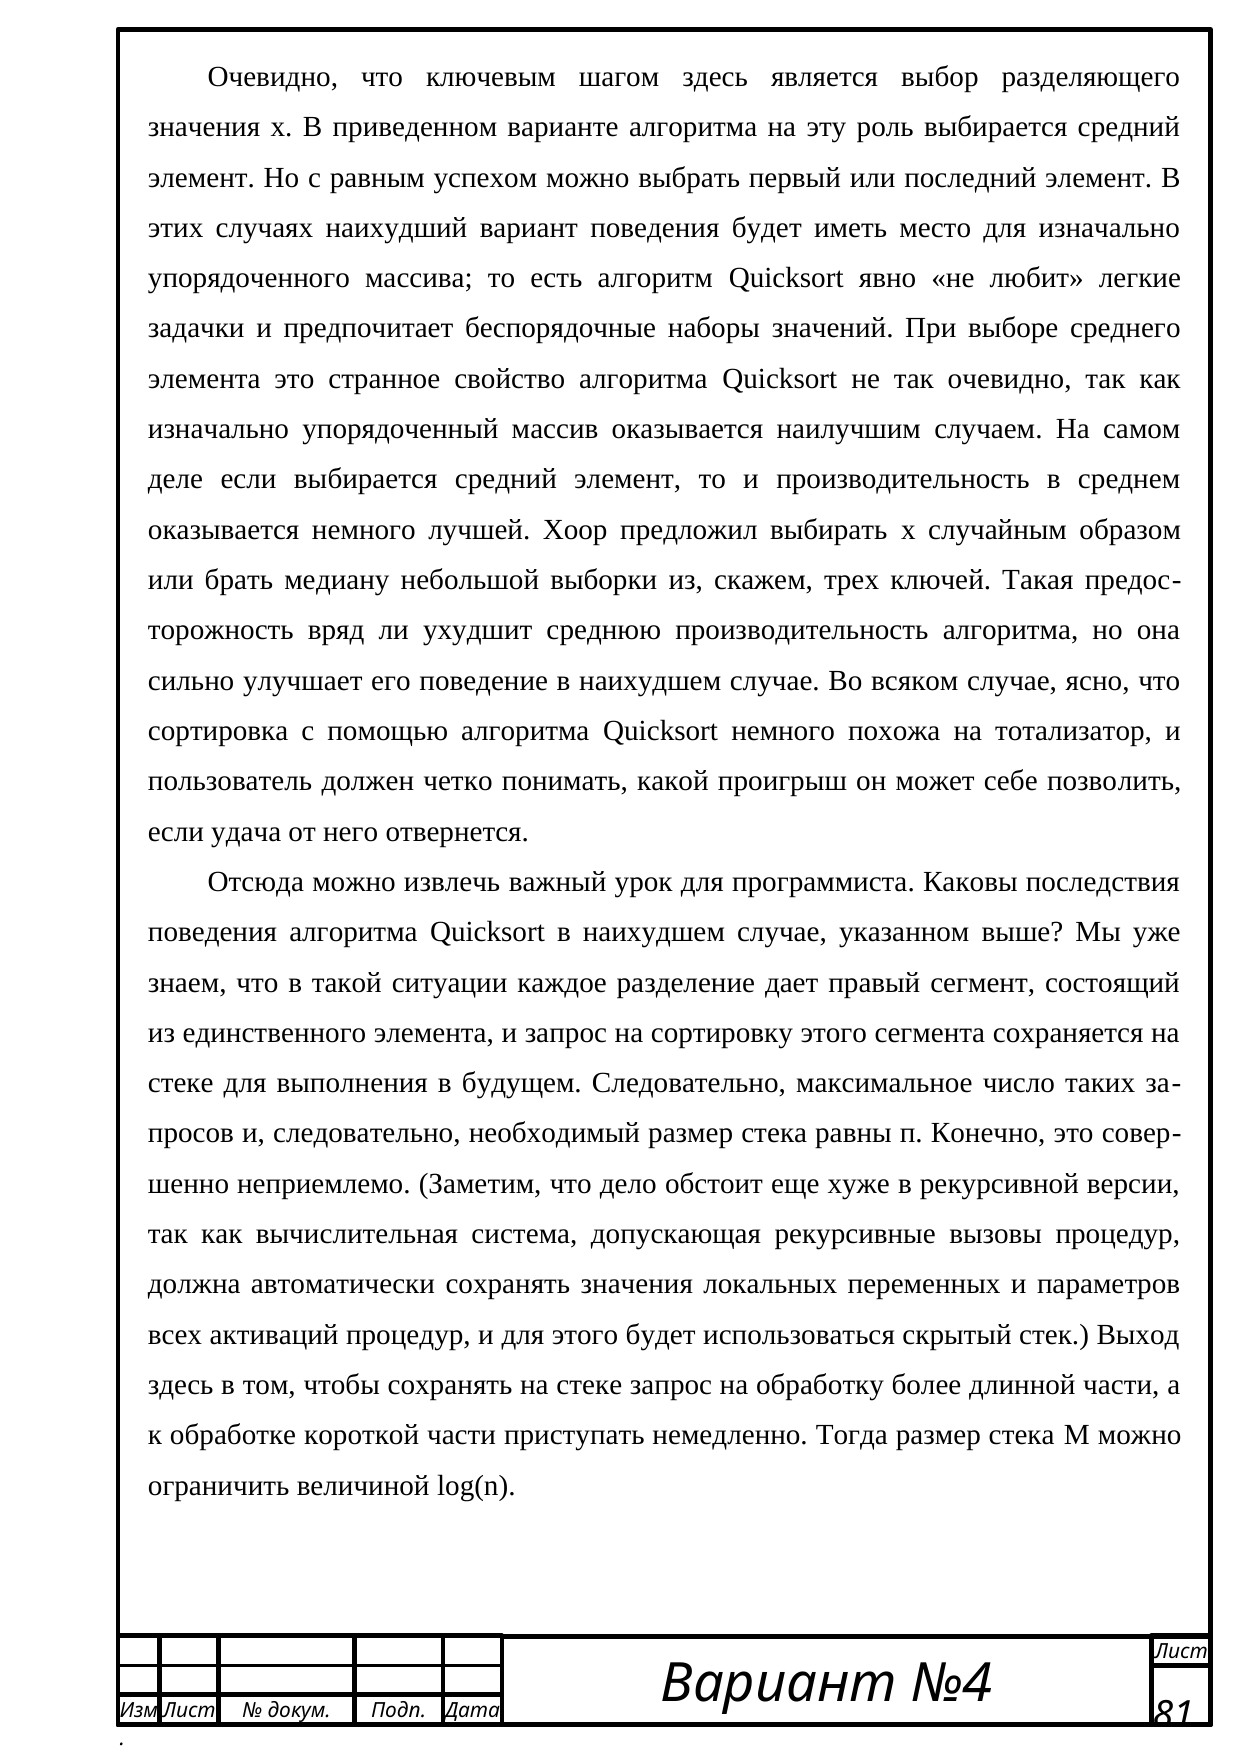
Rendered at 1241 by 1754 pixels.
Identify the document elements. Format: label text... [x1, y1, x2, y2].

text Очевидно, что ключевым шагом здесь является выбор разделяющего значения х. В приведенном варианте алгоритма на эту роль выбирается средний элемент. Но с равным успехом можно выбрать первый или последний элемент. В этих слу­чаях наихудший вариант поведения будет иметь место для изначально упоря­доченного массива; то есть алгоритм Quicksort явно «не любит» легкие задачки и предпочитает беспорядочные наборы значений. При выборе среднего элемента это странное свойство алгоритма Quicksort не так очевидно, так как изначально упорядоченный массив оказывается наилучшим случаем. На самом деле если вы­бирается средний элемент, то и производительность в среднем оказывается немного лучшей. Хоор предложил выбирать х случайным образом или брать ме­диану небольшой выборки из, скажем, трех ключей. Такая предос­торожность вряд ли ухудшит среднюю производительность алгоритма, но она сильно улучшает его поведение в наихудшем случае. Во всяком случае, ясно, что сортировка с помощью алгоритма Quicksort немного похожа на тотализатор, и пользователь должен четко понимать, какой проигрыш он может себе позво­лить, если удача от него отвернется. [148, 59, 1181, 847]
text Отсюда можно извлечь важный урок для программиста. Каковы последствия поведения алгоритма Quicksort в наихудшем случае, указанном выше? Мы уже знаем, что в такой ситуации каждое разделение дает правый сегмент, состоящий из единственного элемента, и запрос на сортировку этого сегмента сохраняется на стеке для выполнения в будущем. Следовательно, максимальное число таких за­просов и, следовательно, необходимый размер стека равны п. Конечно, это совер­шенно неприемлемо. (Заметим, что дело обстоит еще хуже в рекурсивной версии, так как вычислительная система, допускающая рекурсивные вызовы процедур, должна автоматически сохранять значения локальных переменных и параметров всех активаций процедур, и для этого будет использоваться скрытый стек.) Выход здесь в том, чтобы сохранять на стеке запрос на обработку более длинной части, а к обработке короткой части приступать немедленно. Тогда размер стека М мож­но ограничить величиной log(n). [148, 864, 1181, 1501]
